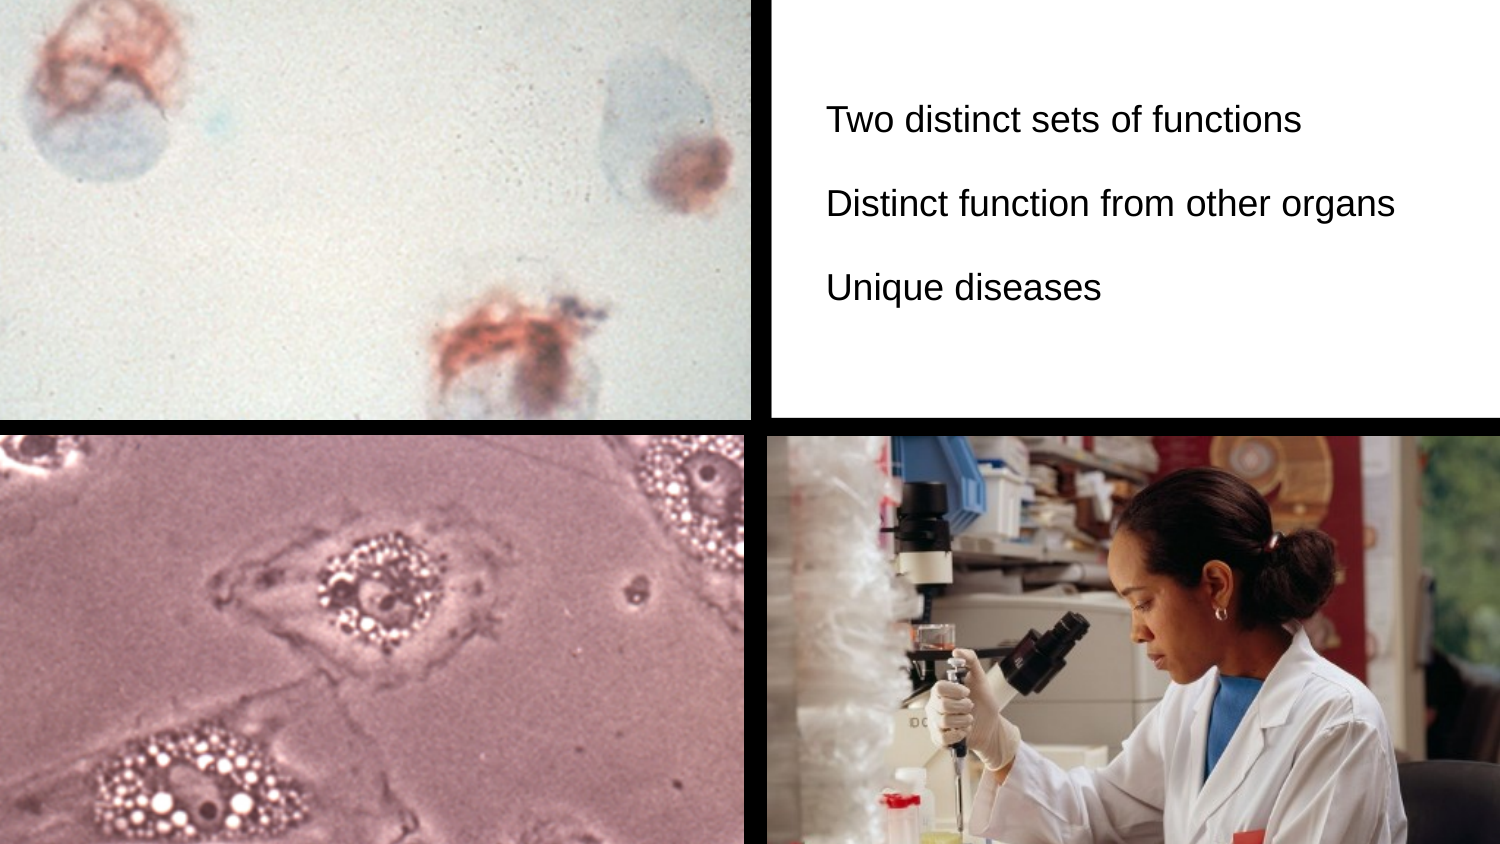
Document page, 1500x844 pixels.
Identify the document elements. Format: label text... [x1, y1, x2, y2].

picture [0, 0, 1500, 844]
text_box Two distinct sets of functions Distinct function from other organs Unique diseases [811, 90, 1412, 316]
